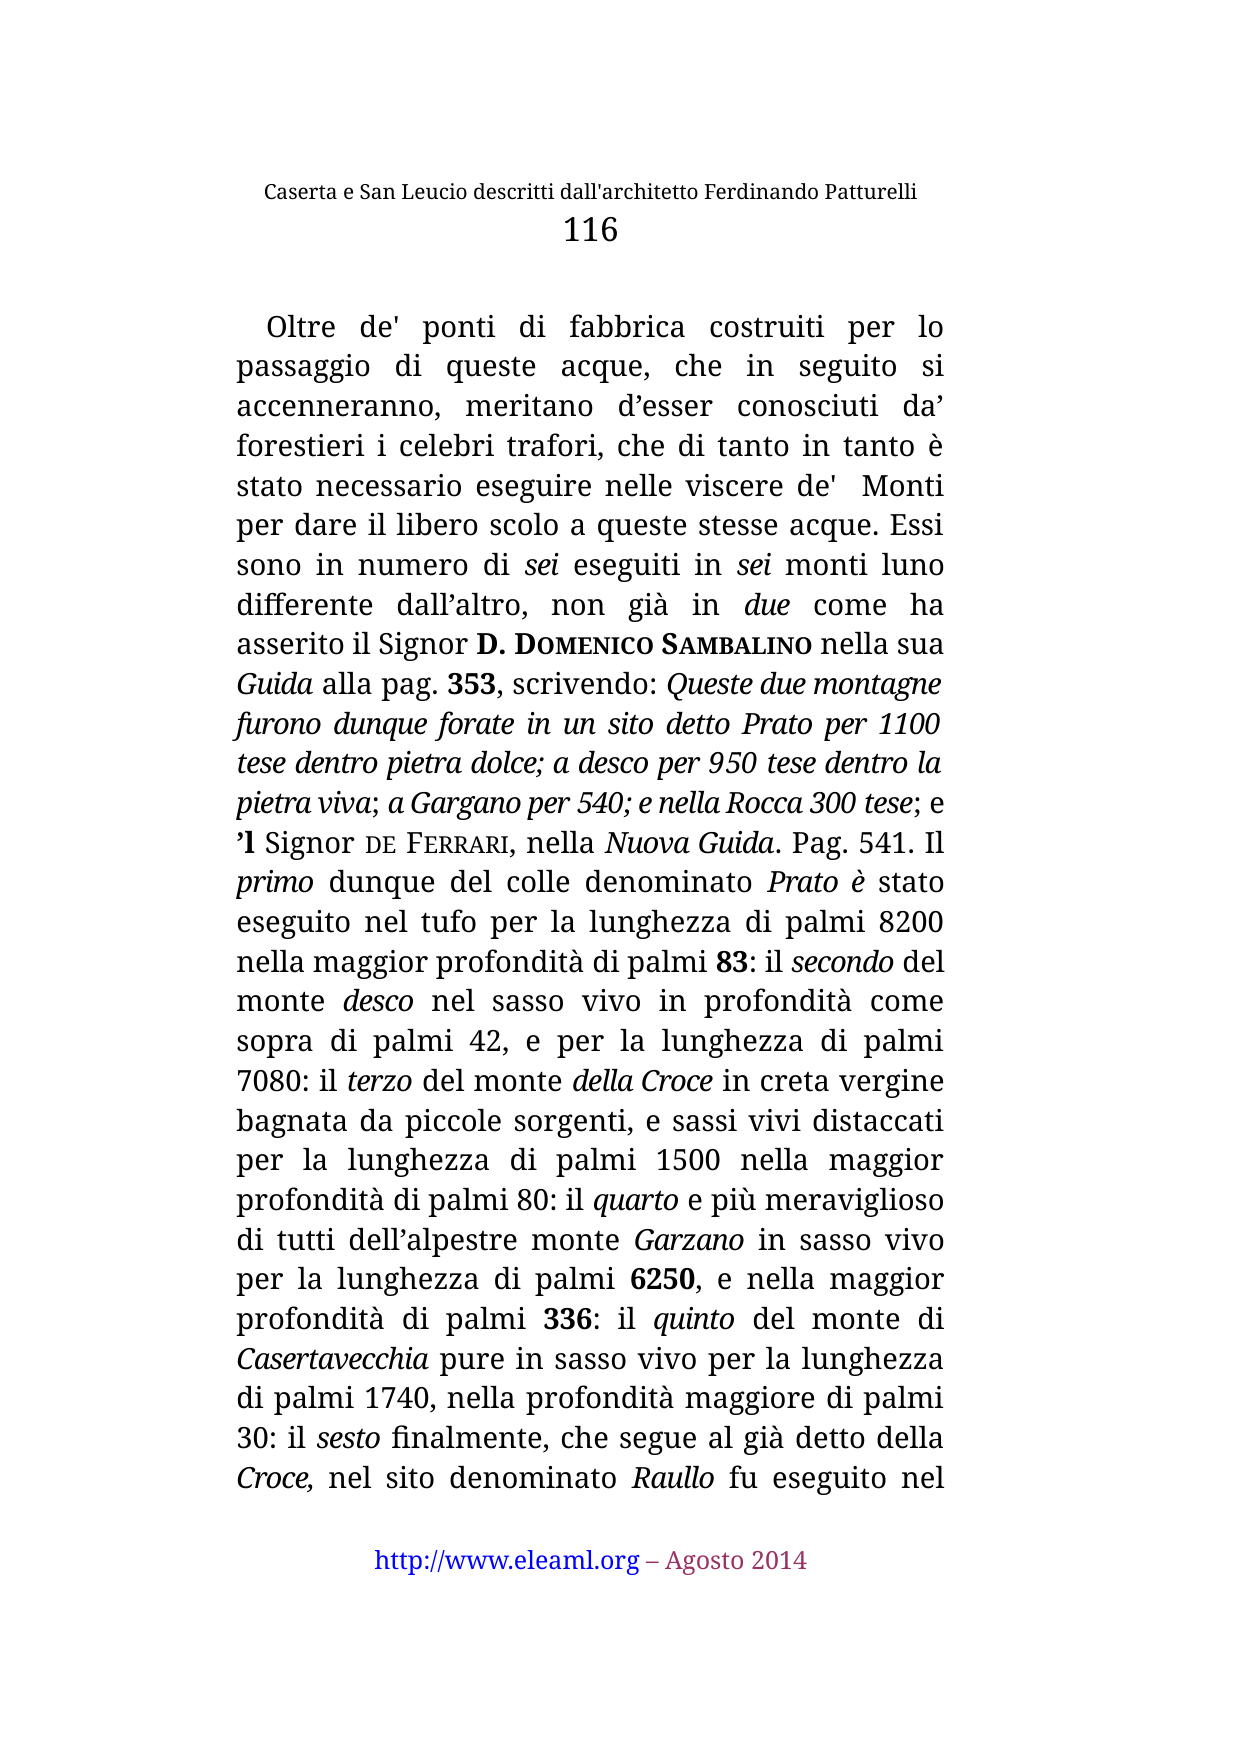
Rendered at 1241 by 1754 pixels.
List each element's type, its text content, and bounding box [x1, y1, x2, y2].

text Oltre de' ponti di fabbrica costruiti per lo passaggio di queste acque, che in seguito si accenneranno, meritano d’esser conosciuti da’ forestieri i celebri trafori, che di tanto in tanto è stato necessario eseguire nelle viscere de' Monti per dare il libero scolo a queste stesse acque. Essi sono in numero di sei eseguiti in sei monti luno differente dall’altro, non già in due come ha asserito il Signor D. Domenico Sambalino nella sua Guida alla pag. 353, scrivendo: Queste due montagne furono dunque forate in un sito detto Prato per 1100 tese dentro pietra dolce; a desco per 950 tese dentro la pietra viva; a Gargano per 540; e nella Rocca 300 tese; e ’l Signor de Ferrari, nella Nuova Guida. Pag. 541. Il primo dunque del colle denominato Prato è stato eseguito nel tufo per la lunghezza di palmi 8200 nella maggior profondità di palmi 83: il secondo del monte desco nel sasso vivo in profondità come sopra di palmi 42, e per la lunghezza di palmi 7080: il terzo del monte della Croce in creta vergine bagnata da piccole sorgenti, e sassi vivi distaccati per la lunghezza di palmi 1500 nella maggior profondità di palmi 80: il quarto e più meraviglioso di tutti dell’alpestre monte Garzano in sasso vivo per la lunghezza di palmi 6250, e nella maggior profondità di palmi 336: il quinto del monte di Casertavecchia pure in sasso vivo per la lunghezza di palmi 1740, nella profondità maggiore di palmi 30: il sesto finalmente, che segue al già detto della Croce, nel sito denominato Raullo fu eseguito nel [236, 306, 945, 1497]
